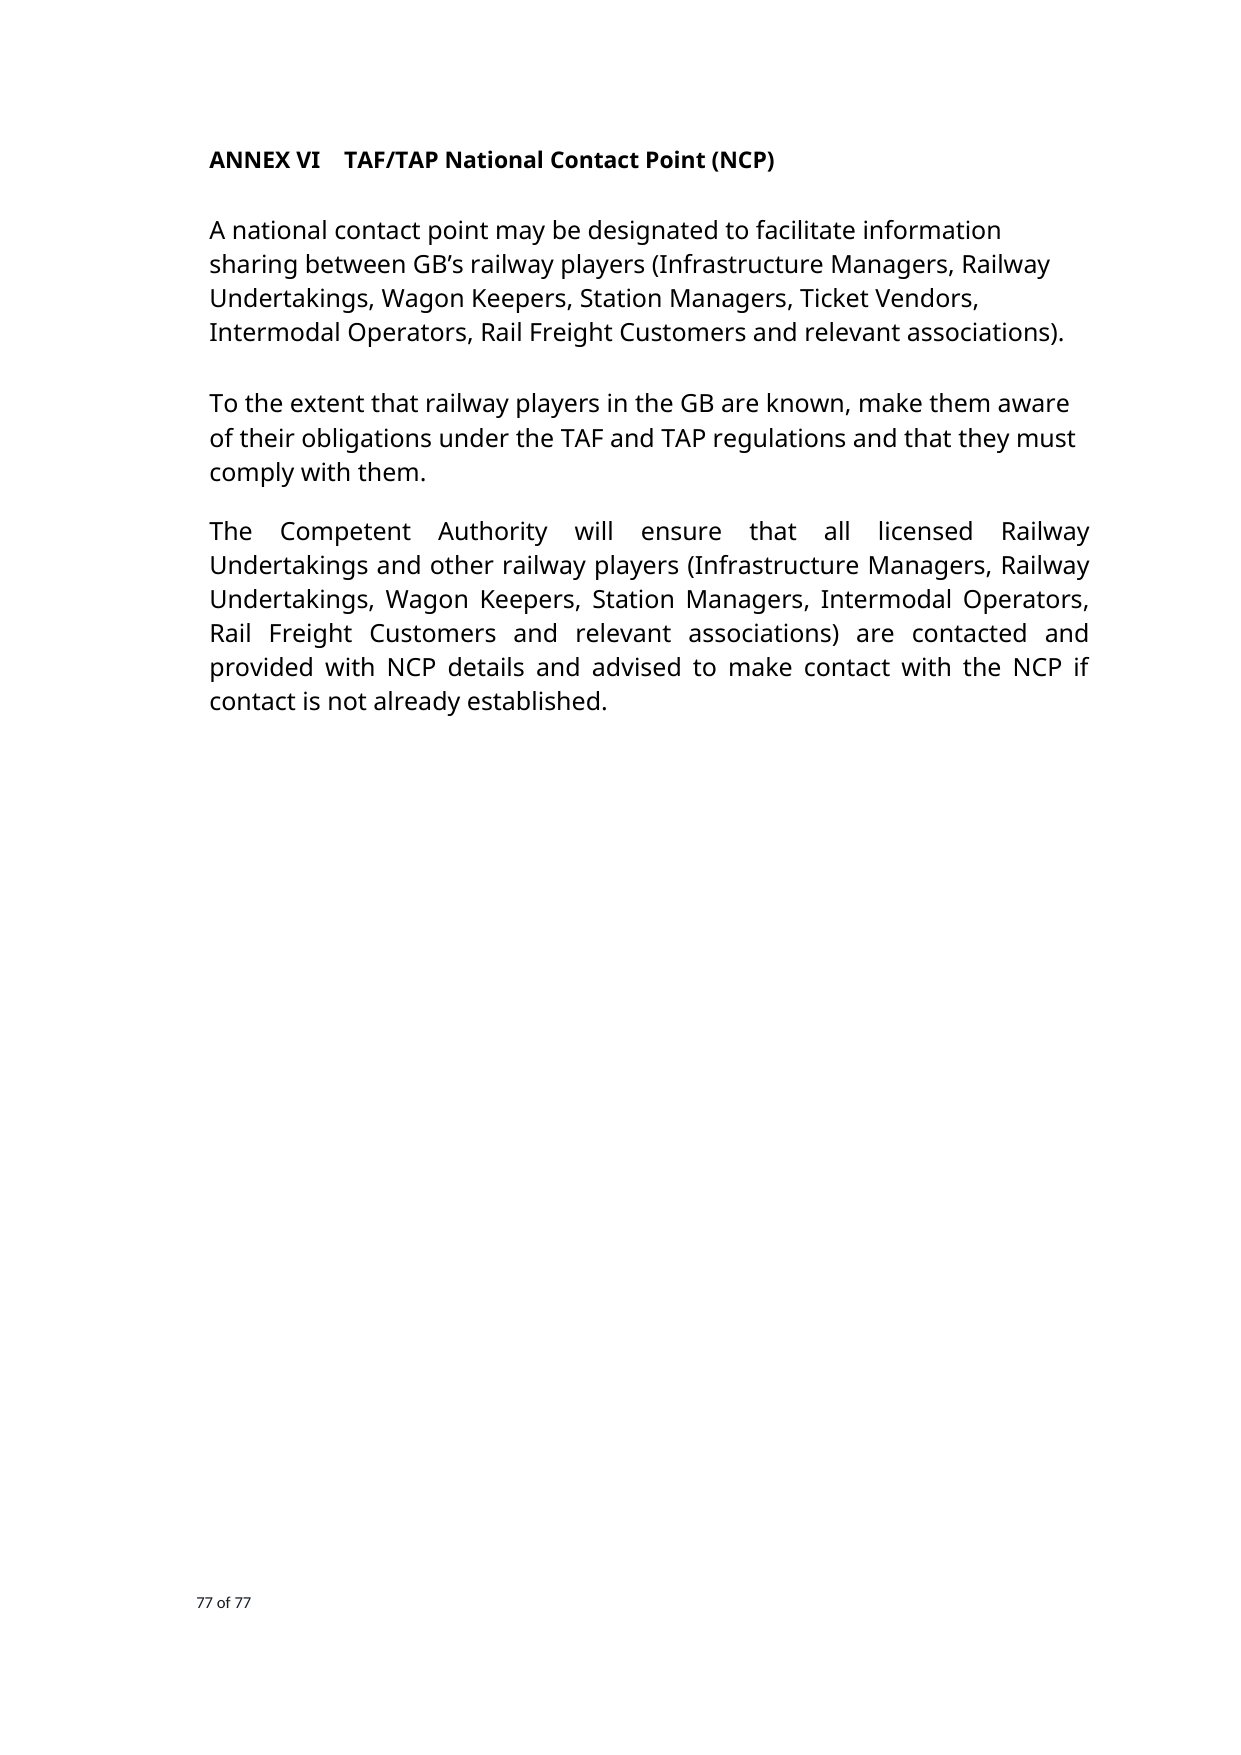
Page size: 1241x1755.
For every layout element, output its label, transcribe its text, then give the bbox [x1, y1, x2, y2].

text The Competent Authority will ensure that all licensed Railway Undertakings and other railway players (Infrastructure Managers, Railway Undertakings, Wagon Keepers, Station Managers, Intermodal Operators, Rail Freight Customers and relevant associations) are contacted and provided with NCP details and advised to make contact with the NCP if contact is not already established. [209, 513, 1090, 718]
subtitle TAF/TAP National Contact Point (NCP) [209, 142, 1090, 175]
text A national contact point may be designated to facilitate information sharing between GB’s railway players (Infrastructure Managers, Railway Undertakings, Wagon Keepers, Station Managers, Ticket Vendors, Intermodal Operators, Rail Freight Customers and relevant associations). [209, 212, 1090, 349]
text To the extent that railway players in the GB are known, make them aware of their obligations under the TAF and TAP regulations and that they must comply with them. [209, 386, 1090, 488]
